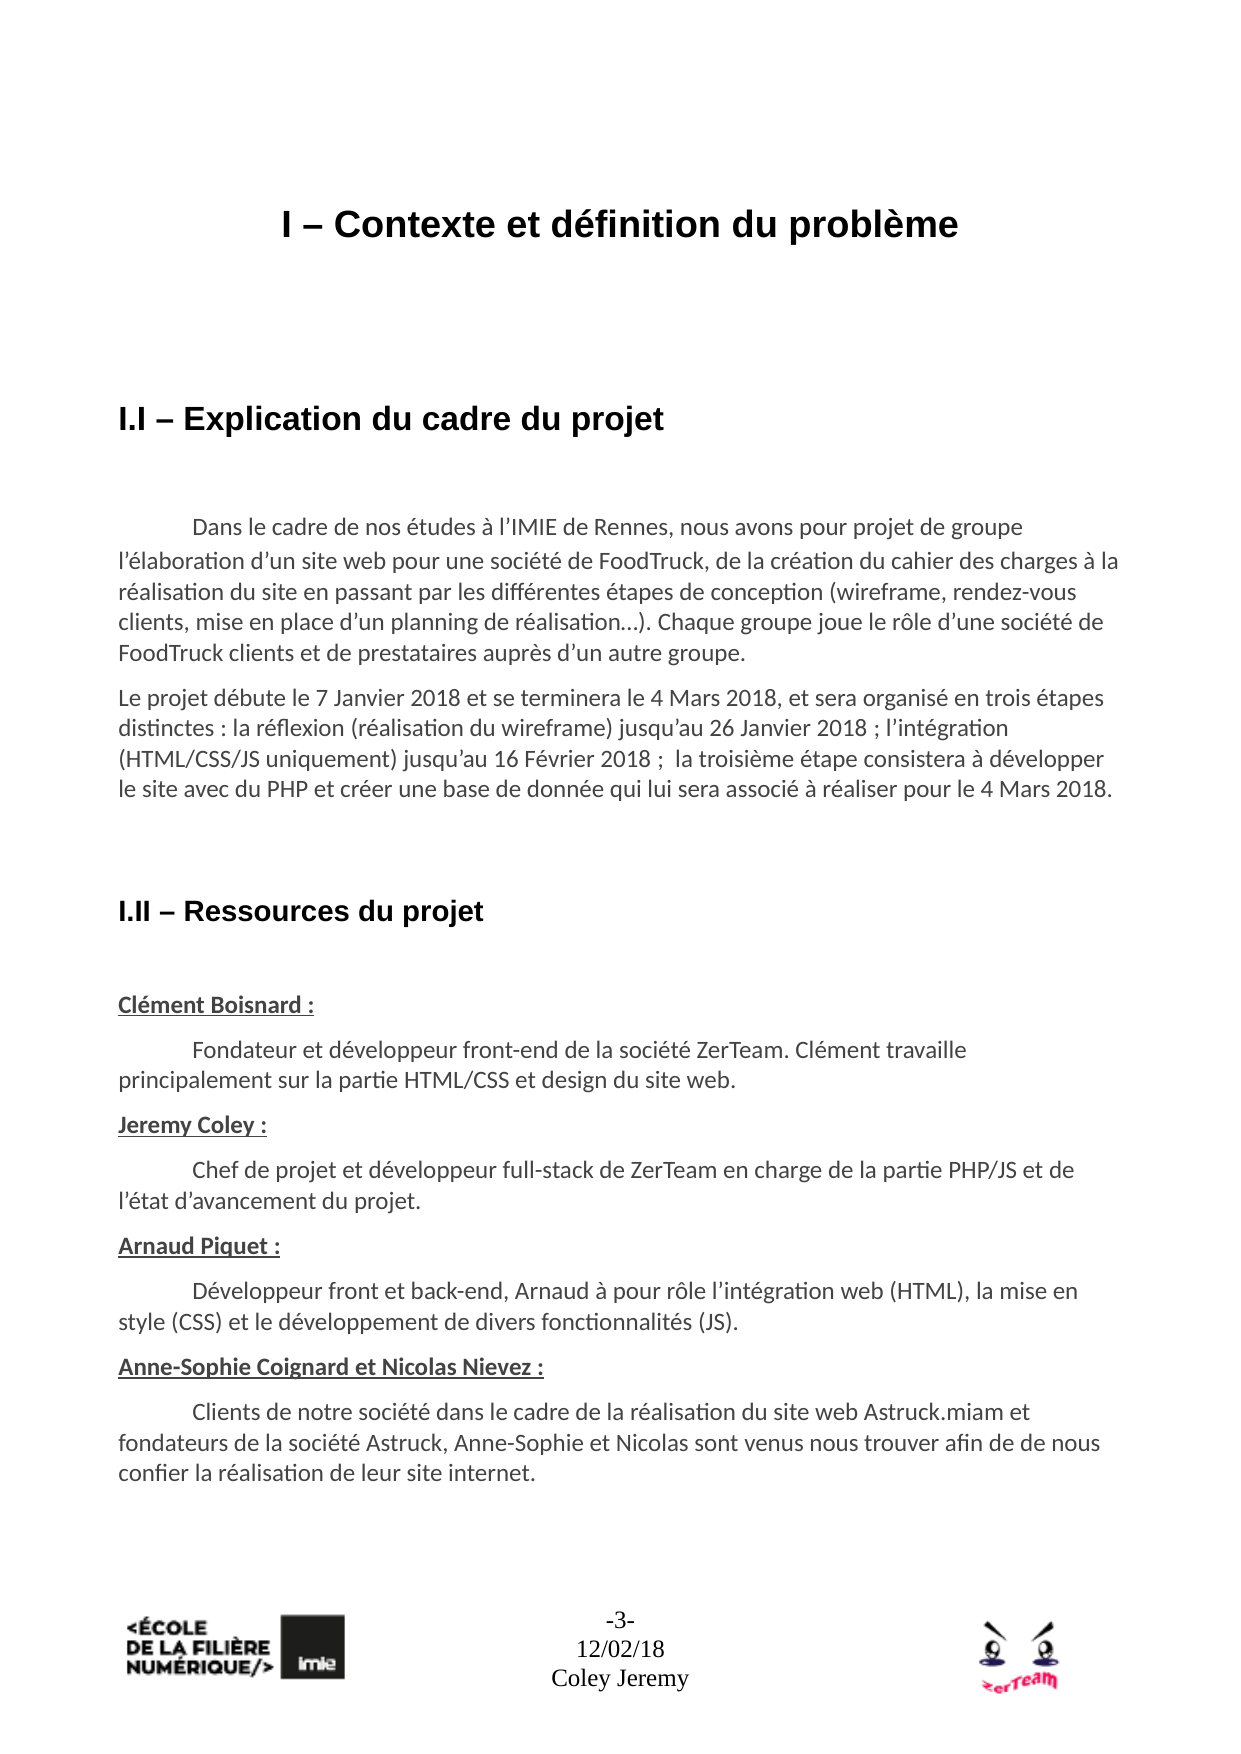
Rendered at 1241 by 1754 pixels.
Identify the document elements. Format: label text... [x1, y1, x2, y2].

text Fondateur et développeur front-end de la société ZerTeam. Clément travaille principalement sur la partie HTML/CSS et design du site web. [118, 1034, 1122, 1095]
text Développeur front et back-end, Arnaud à pour rôle l’intégration web (HTML), la mise en style (CSS) et le développement de divers fonctionnalités (JS). [118, 1275, 1122, 1336]
text Clients de notre société dans le cadre de la réalisation du site web Astruck.miam et fondateurs de la société Astruck, Anne-Sophie et Nicolas sont venus nous trouver afin de de nous confier la réalisation de leur site internet. [118, 1396, 1122, 1488]
text Chef de projet et développeur full-stack de ZerTeam en charge de la partie PHP/JS et de l’état d’avancement du projet. [118, 1155, 1122, 1216]
text Le projet débute le 7 Janvier 2018 et se terminera le 4 Mars 2018, et sera organisé en trois étapes distinctes : la réflexion (réalisation du wireframe) jusqu’au 26 Janvier 2018 ; l’intégration (HTML/CSS/JS uniquement) jusqu’au 16 Février 2018 ; la troisième étape consistera à développer le site avec du PHP et créer une base de donnée qui lui sera associé à réaliser pour le 4 Mars 2018. [118, 682, 1122, 804]
text Dans le cadre de nos études à l’IMIE de Rennes, nous avons pour projet de groupe l’élaboration d’un site web pour une société de FoodTruck, de la création du cahier des charges à la réalisation du site en passant par les différentes étapes de conception (wireframe, rendez-vous clients, mise en place d’un planning de réalisation…). Chaque groupe joue le rôle d’une société de FoodTruck clients et de prestataires auprès d’un autre groupe. [118, 499, 1122, 667]
picture [975, 1612, 1064, 1701]
picture [126, 1596, 345, 1705]
subtitle I – Contexte et définition du problème [118, 201, 1122, 245]
text Anne-Sophie Coignard et Nicolas Nievez : [118, 1351, 1122, 1382]
text Jeremy Coley : [118, 1109, 1122, 1140]
text Arnaud Piquet : [118, 1230, 1122, 1261]
subtitle I.II – Ressources du projet [118, 893, 1122, 927]
text Clément Boisnard : [118, 989, 1122, 1019]
subtitle I.I – Explication du cadre du projet [118, 399, 1122, 438]
